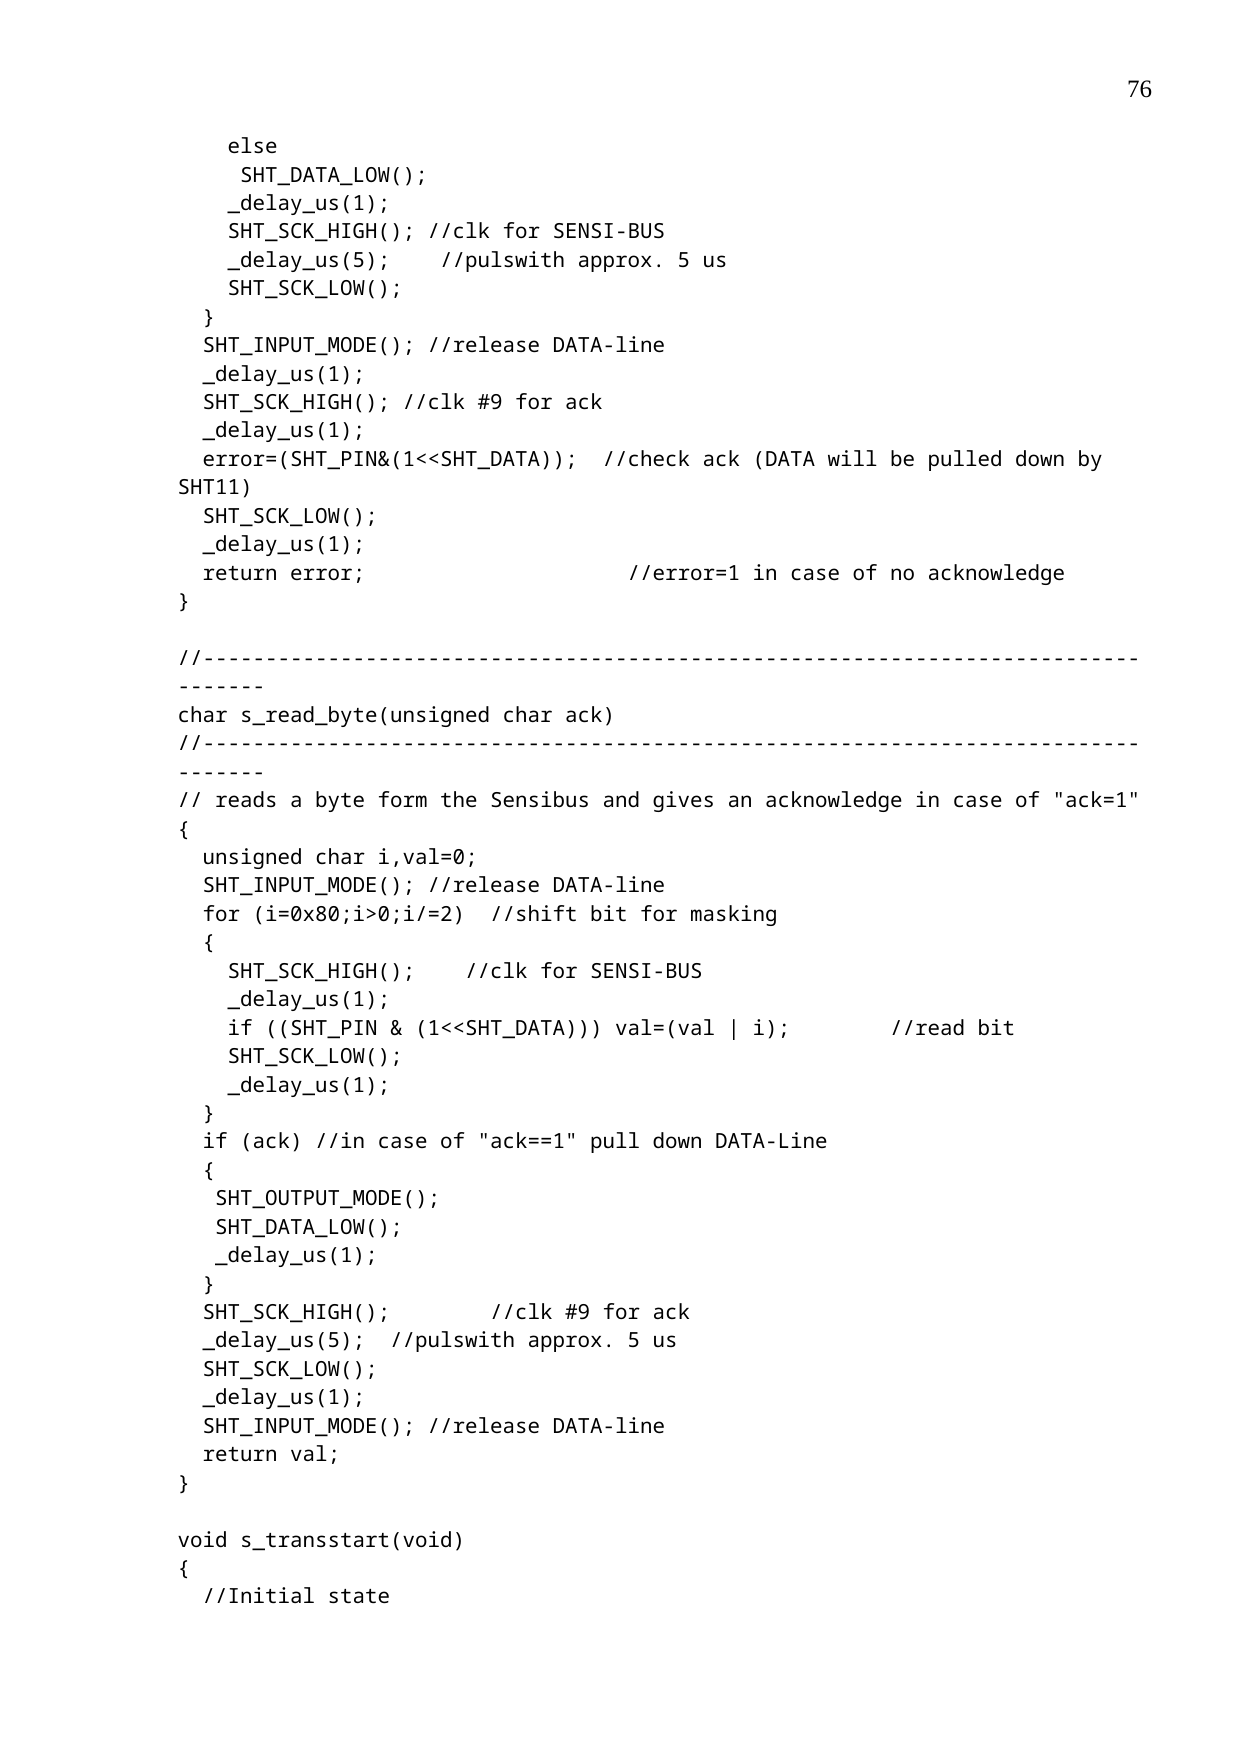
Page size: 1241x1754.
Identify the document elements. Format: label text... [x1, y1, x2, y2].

text SHT_INPUT_MODE(); //release DATA-line [177, 1411, 1152, 1439]
text } [177, 302, 1152, 330]
text SHT_INPUT_MODE(); //release DATA-line [177, 871, 1152, 899]
text { [177, 927, 1152, 956]
text _delay_us(1); [177, 1070, 1152, 1098]
text _delay_us(5); //pulswith approx. 5 us [177, 245, 1152, 273]
text SHT_SCK_LOW(); [177, 501, 1152, 529]
text } [177, 1468, 1152, 1496]
text else [177, 131, 1152, 160]
text // reads a byte form the Sensibus and gives an acknowledge in case of "ack=1" [177, 785, 1152, 814]
text SHT_SCK_HIGH(); //clk for SENSI-BUS [177, 217, 1152, 245]
text SHT_SCK_HIGH(); //clk #9 for ack [177, 1297, 1152, 1326]
text SHT_SCK_LOW(); [177, 1041, 1152, 1070]
text //---------------------------------------------------------------------------------- [177, 728, 1152, 785]
text char s_read_byte(unsigned char ack) [177, 700, 1152, 728]
text SHT_SCK_HIGH(); //clk for SENSI-BUS [177, 956, 1152, 984]
text _delay_us(1); [177, 416, 1152, 444]
text } [177, 1098, 1152, 1127]
text SHT_DATA_LOW(); [177, 1212, 1152, 1240]
text _delay_us(5); //pulswith approx. 5 us [177, 1326, 1152, 1354]
text _delay_us(1); [177, 1240, 1152, 1269]
text { [177, 1155, 1152, 1183]
text void s_transstart(void) [177, 1525, 1152, 1553]
text _delay_us(1); [177, 1382, 1152, 1411]
text SHT_SCK_LOW(); [177, 1354, 1152, 1382]
text _delay_us(1); [177, 188, 1152, 217]
text SHT_INPUT_MODE(); //release DATA-line [177, 330, 1152, 359]
text _delay_us(1); [177, 529, 1152, 558]
text SHT_OUTPUT_MODE(); [177, 1183, 1152, 1212]
text } [177, 1269, 1152, 1297]
text SHT_SCK_HIGH(); //clk #9 for ack [177, 387, 1152, 416]
text } [177, 586, 1152, 615]
text error=(SHT_PIN&(1<<SHT_DATA)); //check ack (DATA will be pulled down by SHT11) [177, 444, 1152, 501]
text _delay_us(1); [177, 984, 1152, 1013]
text //Initial state [177, 1582, 1152, 1610]
text unsigned char i,val=0; [177, 842, 1152, 871]
text //---------------------------------------------------------------------------------- [177, 643, 1152, 700]
text SHT_SCK_LOW(); [177, 273, 1152, 302]
text { [177, 1553, 1152, 1582]
text return error; //error=1 in case of no acknowledge [177, 558, 1152, 586]
text SHT_DATA_LOW(); [177, 160, 1152, 188]
text if (ack) //in case of "ack==1" pull down DATA-Line [177, 1127, 1152, 1155]
text _delay_us(1); [177, 359, 1152, 387]
text { [177, 814, 1152, 842]
text return val; [177, 1439, 1152, 1468]
text if ((SHT_PIN & (1<<SHT_DATA))) val=(val | i); //read bit [177, 1013, 1152, 1041]
text for (i=0x80;i>0;i/=2) //shift bit for masking [177, 899, 1152, 927]
